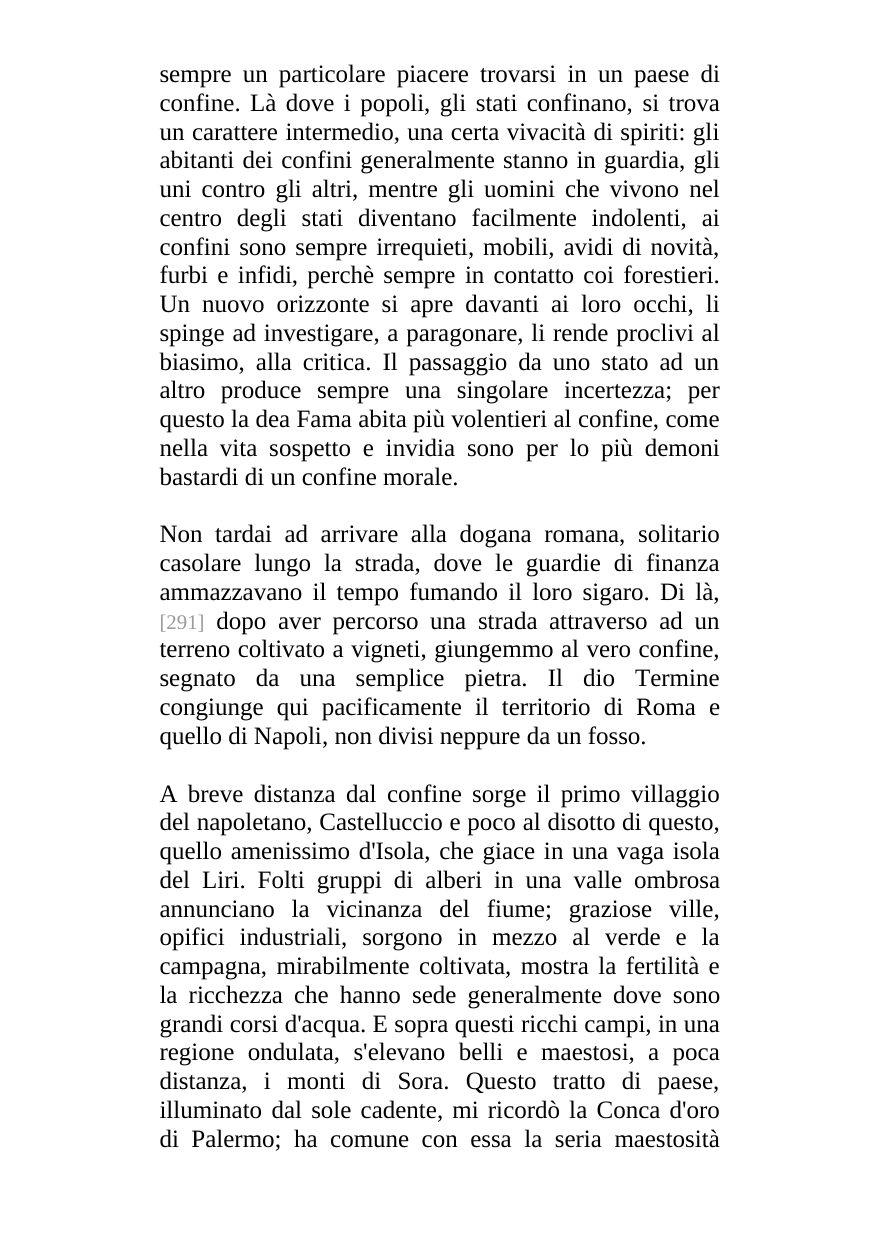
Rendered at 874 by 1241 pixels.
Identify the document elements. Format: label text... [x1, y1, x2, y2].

text A breve distanza dal confine sorge il primo villaggio del napoletano, Castelluccio e poco al disotto di questo, quello amenissimo d'Isola, che giace in una vaga isola del Liri. Folti gruppi di alberi in una valle ombrosa annunciano la vicinanza del fiume; graziose ville, opifici industriali, sorgono in mezzo al verde e la campagna, mirabilmente coltivata, mostra la fertilità e la ricchezza che hanno sede generalmente dove sono grandi corsi d'acqua. E sopra questi ricchi campi, in una regione ondulata, s'elevano belli e maestosi, a poca distanza, i monti di Sora. Questo tratto di paese, illuminato dal sole cadente, mi ricordò la Conca d'oro di Palermo; ha comune con essa la seria maestosità [159, 779, 720, 1152]
text Non tardai ad arrivare alla dogana romana, solitario casolare lungo la strada, dove le guardie di finanza ammazzavano il tempo fumando il loro sigaro. Di là,[291] dopo aver percorso una strada attraverso ad un terreno coltivato a vigneti, giungemmo al vero confine, segnato da una semplice pietra. Il dio Termine congiunge qui pacificamente il territorio di Roma e quello di Napoli, non divisi neppure da un fosso. [159, 519, 720, 749]
text sempre un particolare piacere trovarsi in un paese di confine. Là dove i popoli, gli stati confinano, si trova un carattere intermedio, una certa vivacità di spiriti: gli abitanti dei confini generalmente stanno in guardia, gli uni contro gli altri, mentre gli uomini che vivono nel centro degli stati diventano facilmente indolenti, ai confini sono sempre irrequieti, mobili, avidi di novità, furbi e infidi, perchè sempre in contatto coi forestieri. Un nuovo orizzonte si apre davanti ai loro occhi, li spinge ad investigare, a paragonare, li rende proclivi al biasimo, alla critica. Il passaggio da uno stato ad un altro produce sempre una singolare incertezza; per questo la dea Fama abita più volentieri al confine, come nella vita sospetto e invidia sono per lo più demoni bastardi di un confine morale. [159, 59, 720, 490]
